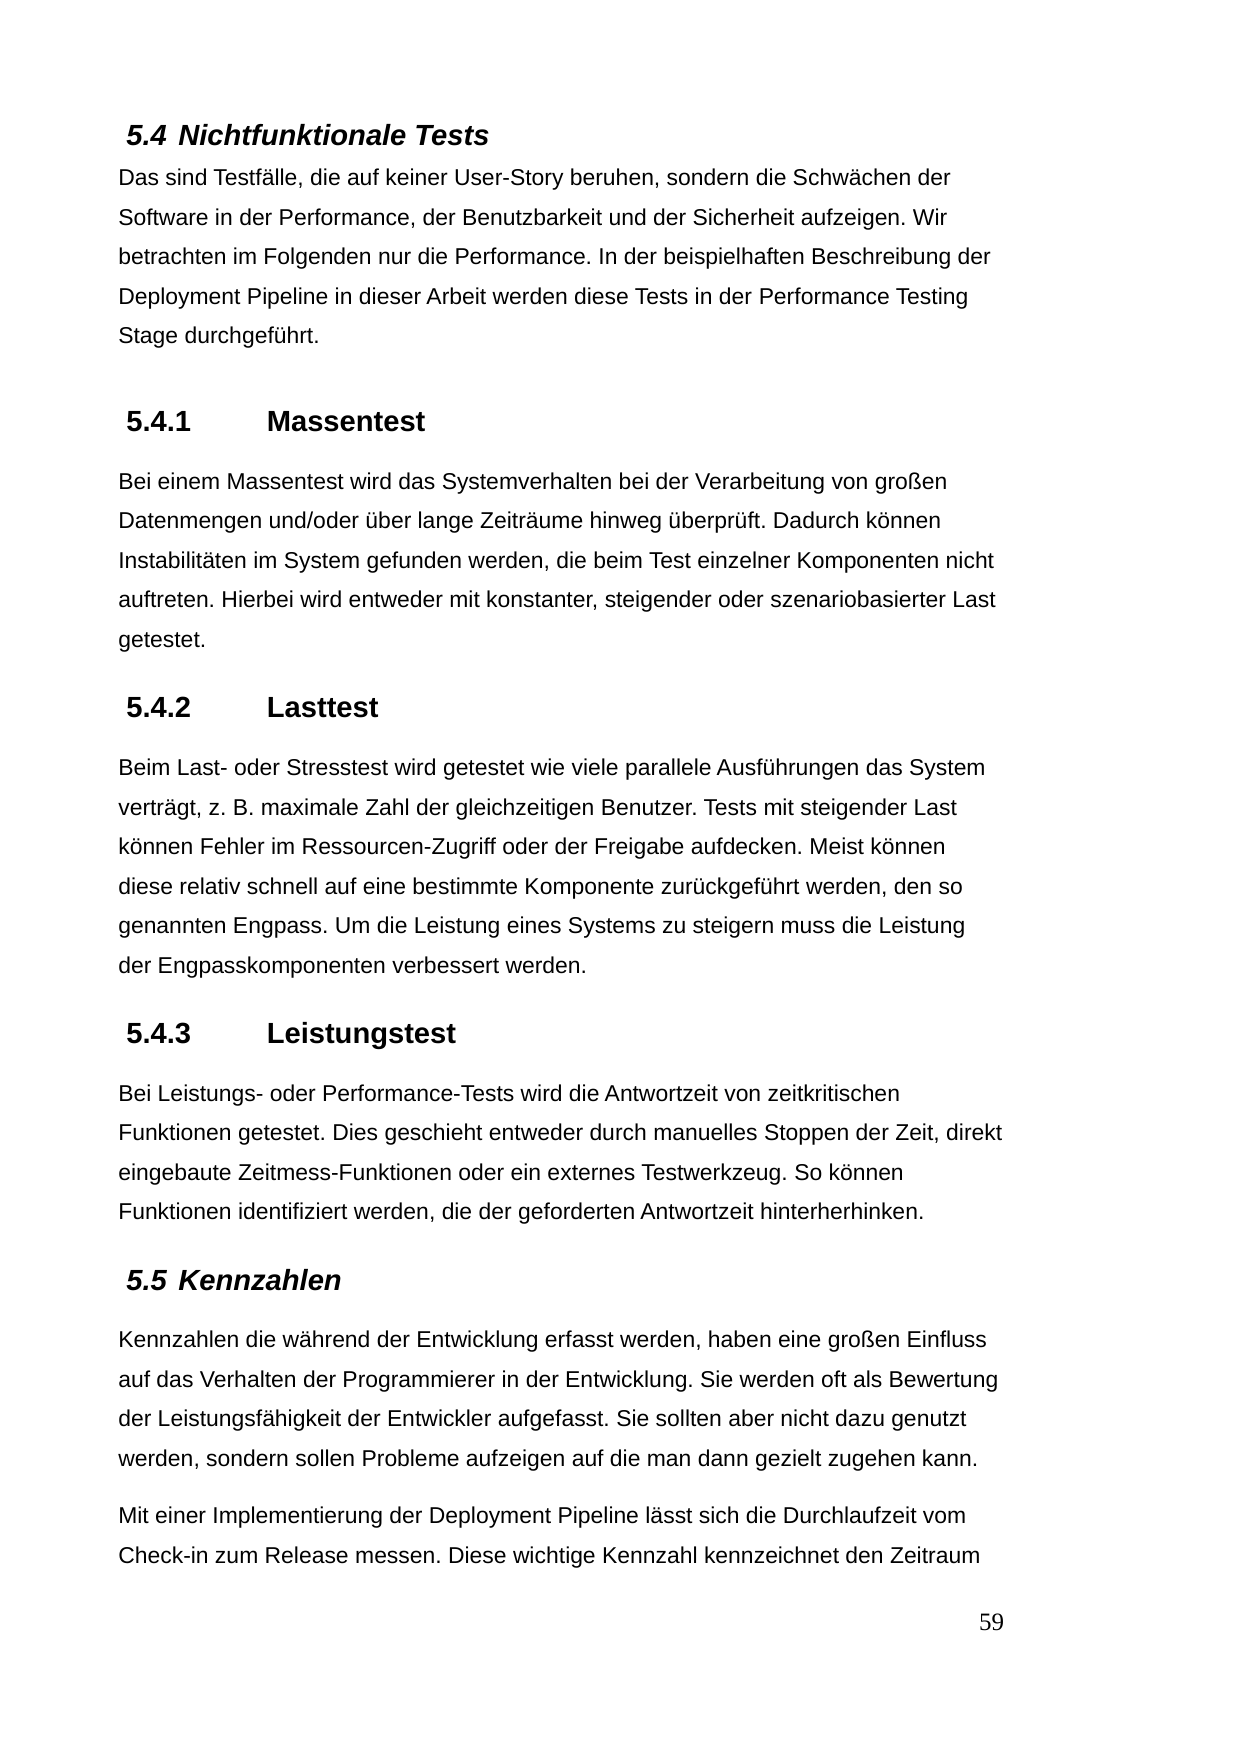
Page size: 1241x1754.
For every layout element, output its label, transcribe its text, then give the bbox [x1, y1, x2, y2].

text Das sind Testfälle, die auf keiner User-Story beruhen, sondern die Schwächen der Software in der Performance, der Benutzbarkeit und der Sicherheit aufzeigen. Wir betrachten im Folgenden nur die Performance. In der beispielhaften Beschreibung der Deployment Pipeline in dieser Arbeit werden diese Tests in der Performance Testing Stage durchgeführt. [118, 164, 1004, 348]
text Bei einem Massentest wird das Systemverhalten bei der Verarbeitung von großen Datenmengen und/oder über lange Zeiträume hinweg überprüft. Dadurch können Instabilitäten im System gefunden werden, die beim Test einzelner Komponenten nicht auftreten. Hierbei wird entweder mit konstanter, steigender oder szenariobasierter Last getestet. [118, 468, 1004, 652]
subtitle Kennzahlen [118, 1263, 1004, 1296]
text Bei Leistungs- oder Performance-Tests wird die Antwortzeit von zeitkritischen Funktionen getestet. Dies geschieht entweder durch manuelles Stoppen der Zeit, direkt eingebaute Zeitmess-Funktionen oder ein externes Testwerkzeug. So können Funktionen identifiziert werden, die der geforderten Antwortzeit hinterherhinken. [118, 1080, 1004, 1224]
text Kennzahlen die während der Entwicklung erfasst werden, haben eine großen Einfluss auf das Verhalten der Programmierer in der Entwicklung. Sie werden oft als Bewertung der Leistungsfähigkeit der Entwickler aufgefasst. Sie sollten aber nicht dazu genutzt werden, sondern sollen Probleme aufzeigen auf die man dann gezielt zugehen kann. [118, 1326, 1004, 1471]
subtitle Lasttest [118, 690, 1004, 724]
subtitle Massentest [118, 404, 1004, 438]
subtitle Leistungstest [118, 1016, 1004, 1049]
text Mit einer Implementierung der Deployment Pipeline lässt sich die Durchlaufzeit vom Check-in zum Release messen. Diese wichtige Kennzahl kennzeichnet den Zeitraum [118, 1502, 1004, 1568]
subtitle Nichtfunktionale Tests [118, 118, 1004, 152]
text Beim Last- oder Stresstest wird getestet wie viele parallele Ausführungen das System verträgt, z. B. maximale Zahl der gleichzeitigen Benutzer. Tests mit steigender Last können Fehler im Ressourcen-Zugriff oder der Freigabe aufdecken. Meist können diese relativ schnell auf eine bestimmte Komponente zurückgeführt werden, den so genannten Engpass. Um die Leistung eines Systems zu steigern muss die Leistung der Engpasskomponenten verbessert werden. [118, 754, 1004, 978]
